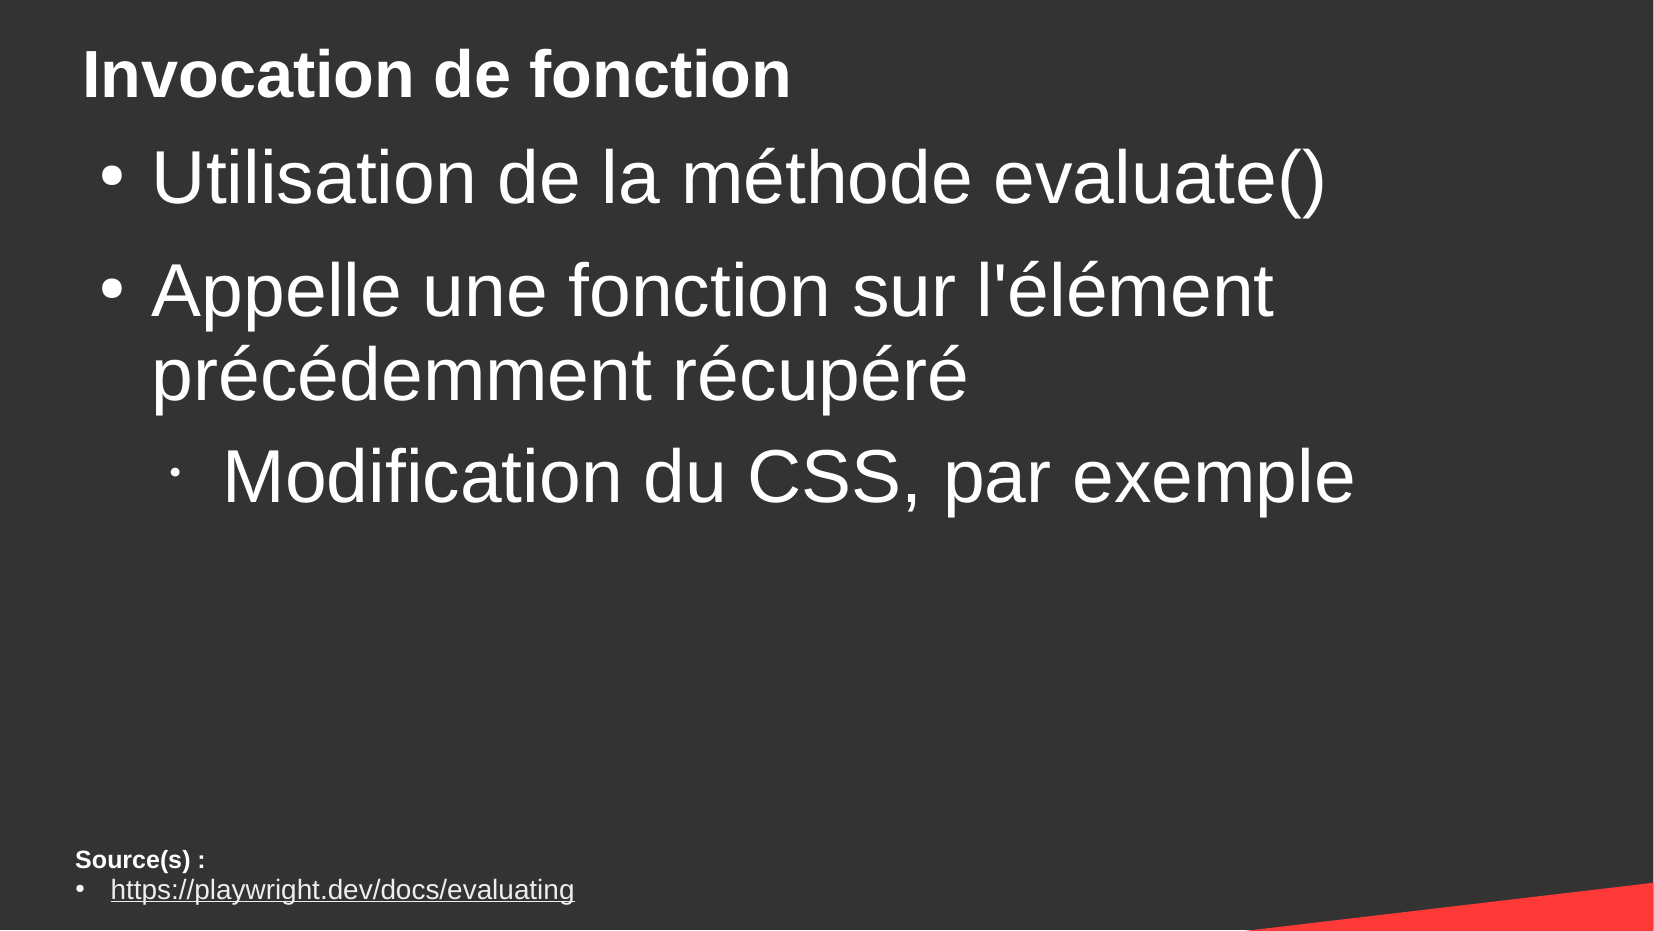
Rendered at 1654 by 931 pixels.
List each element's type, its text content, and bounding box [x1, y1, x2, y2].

title Invocation de fonction [82, 37, 1571, 112]
text_box Source(s) : https://playwright.dev/docs/evaluating [60, 826, 1546, 913]
text_box [1244, 882, 1654, 931]
list Utilisation de la méthode evaluate() Appelle une fonction sur l'élément précédemment récupéré Modification du CSS, par exemple [80, 135, 1619, 721]
